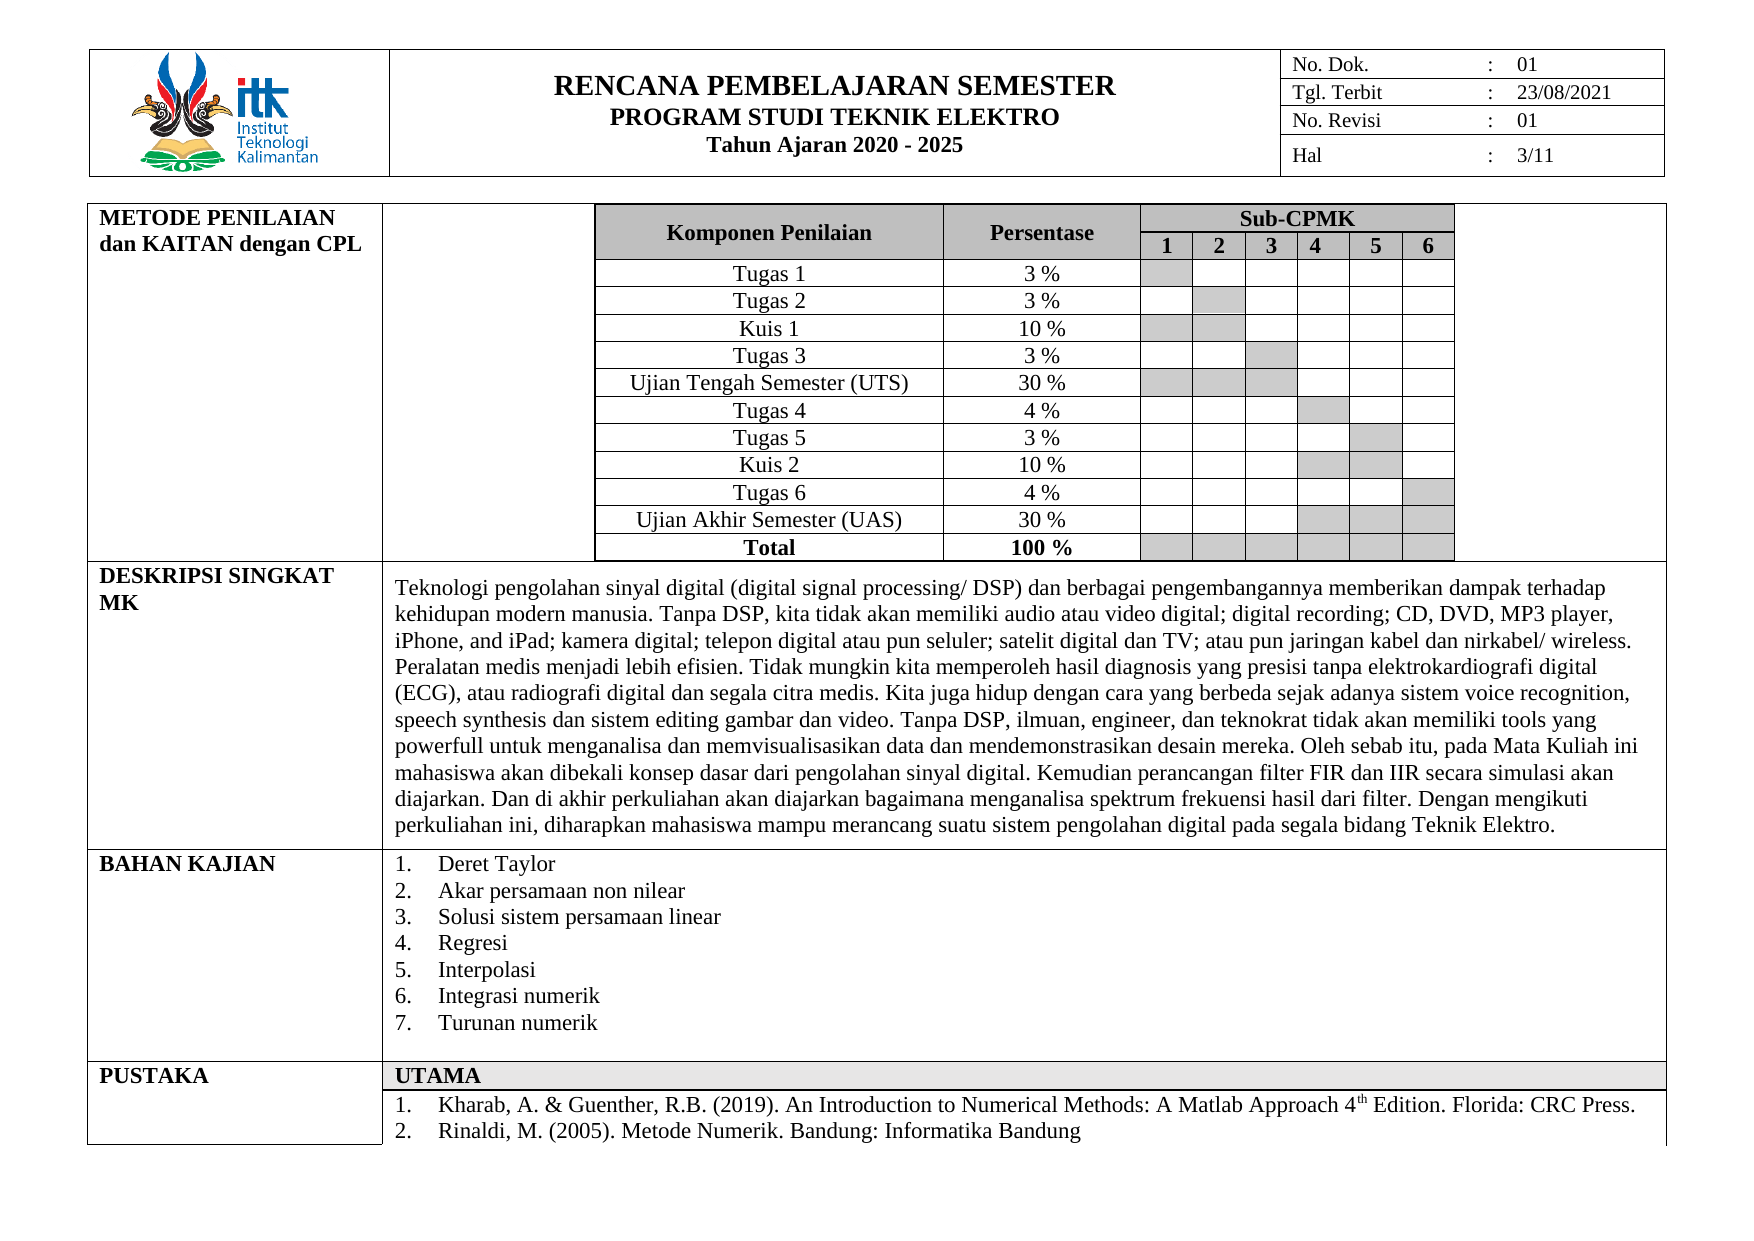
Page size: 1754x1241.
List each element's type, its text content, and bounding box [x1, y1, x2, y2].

table_cell [1403, 315, 1454, 341]
table_cell [1350, 534, 1402, 560]
table_cell [1193, 342, 1245, 368]
table_cell Tugas 3 [596, 342, 943, 368]
table_cell 1 [1141, 233, 1192, 259]
table_cell 10 % [944, 315, 1140, 341]
table_cell [1141, 479, 1192, 505]
table_cell [1193, 424, 1245, 451]
table_cell [1298, 424, 1349, 451]
table_cell [1455, 204, 1666, 561]
table_cell [1403, 506, 1454, 533]
table_cell 3 % [944, 260, 1140, 286]
table_cell [1298, 534, 1349, 560]
table_cell [1193, 397, 1245, 423]
table_cell DESKRIPSI SINGKAT MK [88, 562, 382, 849]
table_cell 3 % [944, 342, 1140, 368]
table_cell Kuis 1 [596, 315, 943, 341]
table_cell Ujian Akhir Semester (UAS) [596, 506, 943, 533]
table_cell 4 % [944, 397, 1140, 423]
table_cell Teknologi pengolahan sinyal digital (digital signal processing/ DSP) dan berbagai pengembangannya memberikan dampak terhadap kehidupan modern manusia. Tanpa DSP, kita tidak akan memiliki audio atau video digital; digital recording; CD, DVD, MP3 player, iPhone, and iPad; kamera digital; telepon digital atau pun seluler; satelit digital dan TV; atau pun jaringan kabel dan nirkabel/ wireless. Peralatan medis menjadi lebih efisien. Tidak mungkin kita memperoleh hasil diagnosis yang presisi tanpa elektrokardiografi digital (ECG), atau radiografi digital dan segala citra medis. Kita juga hidup dengan cara yang berbeda sejak adanya sistem voice recognition, speech synthesis dan sistem editing gambar dan video. Tanpa DSP, ilmuan, engineer, dan teknokrat tidak akan memiliki tools yang powerfull untuk menganalisa dan memvisualisasikan data dan mendemonstrasikan desain mereka. Oleh sebab itu, pada Mata Kuliah ini mahasiswa akan dibekali konsep dasar dari pengolahan sinyal digital. Kemudian perancangan filter FIR dan IIR secara simulasi akan diajarkan. Dan di akhir perkuliahan akan diajarkan bagaimana menganalisa spektrum frekuensi hasil dari filter. Dengan mengikuti perkuliahan ini, diharapkan mahasiswa mampu merancang suatu sistem pengolahan digital pada segala bidang Teknik Elektro. [383, 562, 1666, 849]
table_cell METODE PENILAIAN dan KAITAN dengan CPL [88, 204, 382, 561]
table_cell [1193, 452, 1245, 478]
table_cell [1350, 424, 1402, 451]
table_cell 3 [1246, 233, 1297, 259]
table_cell [1298, 315, 1349, 341]
table_cell [1246, 342, 1297, 368]
table_cell [1350, 342, 1402, 368]
table_cell [1141, 342, 1192, 368]
table_cell Deret Taylor Akar persamaan non nilear Solusi sistem persamaan linear Regresi Interpolasi Integrasi numerik Turunan numerik [383, 850, 1666, 1061]
table_header Sub-CPMK [1141, 205, 1454, 231]
table_cell [1350, 479, 1402, 505]
table_cell [1298, 479, 1349, 505]
table_cell [1141, 369, 1192, 396]
table_cell [1246, 424, 1297, 451]
table_cell Tugas 4 [596, 397, 943, 423]
picture [127, 50, 322, 176]
table_cell [1350, 506, 1402, 533]
table_cell [1193, 534, 1245, 560]
table_cell 10 % [944, 452, 1140, 478]
table_cell 30 % [944, 369, 1140, 396]
table_cell [1246, 452, 1297, 478]
table_cell [1193, 260, 1245, 286]
table_cell [1246, 397, 1297, 423]
table_header Persentase [944, 205, 1140, 259]
table_cell BAHAN KAJIAN [88, 850, 382, 1061]
table_cell PUSTAKA [88, 1062, 382, 1143]
table_cell [1246, 369, 1297, 396]
table_cell [1246, 506, 1297, 533]
table_cell 3 % [944, 424, 1140, 451]
table_cell [1141, 397, 1192, 423]
table_cell [1298, 452, 1349, 478]
table_cell [1246, 315, 1297, 341]
table_cell 2 [1193, 233, 1245, 259]
table_cell [1193, 315, 1245, 341]
table_cell [1403, 534, 1454, 560]
table_cell [1403, 287, 1454, 313]
table_cell [383, 204, 594, 561]
table_cell [1141, 534, 1192, 560]
table_cell [1350, 397, 1402, 423]
table_cell [1403, 452, 1454, 478]
table_cell Tugas 5 [596, 424, 943, 451]
table_cell [1141, 315, 1192, 341]
table_cell [1193, 479, 1245, 505]
table_cell [1141, 506, 1192, 533]
table_cell Tugas 6 [596, 479, 943, 505]
table_header Komponen Penilaian [596, 205, 943, 259]
table_cell [1298, 342, 1349, 368]
table_cell [1246, 534, 1297, 560]
table_cell 100 % [944, 534, 1140, 560]
table_cell [1350, 260, 1402, 286]
table_cell [1403, 260, 1454, 286]
table_cell [1350, 452, 1402, 478]
table_cell [1403, 479, 1454, 505]
table_cell Kuis 2 [596, 452, 943, 478]
table_cell [1403, 369, 1454, 396]
table_cell [1298, 506, 1349, 533]
table_cell [1141, 452, 1192, 478]
table_cell [1298, 260, 1349, 286]
table_cell [1193, 287, 1245, 313]
table_cell [1298, 287, 1349, 313]
table_cell [1246, 260, 1297, 286]
table_cell [1141, 260, 1192, 286]
table_cell 5 [1350, 233, 1402, 259]
table_cell [1403, 342, 1454, 368]
table_cell [1246, 479, 1297, 505]
table_cell Total [596, 534, 943, 560]
table_cell [1350, 287, 1402, 313]
table_cell [1298, 369, 1349, 396]
table_cell [1403, 424, 1454, 451]
table_cell [1193, 369, 1245, 396]
table_cell [1193, 506, 1245, 533]
table_cell 6 [1403, 233, 1454, 259]
table_cell UTAMA [383, 1062, 1666, 1089]
table_cell [1350, 315, 1402, 341]
table_cell [1350, 369, 1402, 396]
table_cell [1141, 287, 1192, 313]
table_cell [1141, 424, 1192, 451]
table_cell [1246, 287, 1297, 313]
table_cell 3 % [944, 287, 1140, 313]
table_cell Kharab, A. & Guenther, R.B. (2019). An Introduction to Numerical Methods: A Matlab Approach 4th Edition. Florida: CRC Press. Rinaldi, M. (2005). Metode Numerik. Bandung: Informatika Bandung [383, 1091, 1666, 1143]
table_cell 4 [1298, 233, 1349, 259]
table_cell [1298, 397, 1349, 423]
table_cell [1403, 397, 1454, 423]
table_cell 4 % [944, 479, 1140, 505]
table_cell 30 % [944, 506, 1140, 533]
table_cell Ujian Tengah Semester (UTS) [596, 369, 943, 396]
table_cell Tugas 2 [596, 287, 943, 313]
table_cell Tugas 1 [596, 260, 943, 286]
